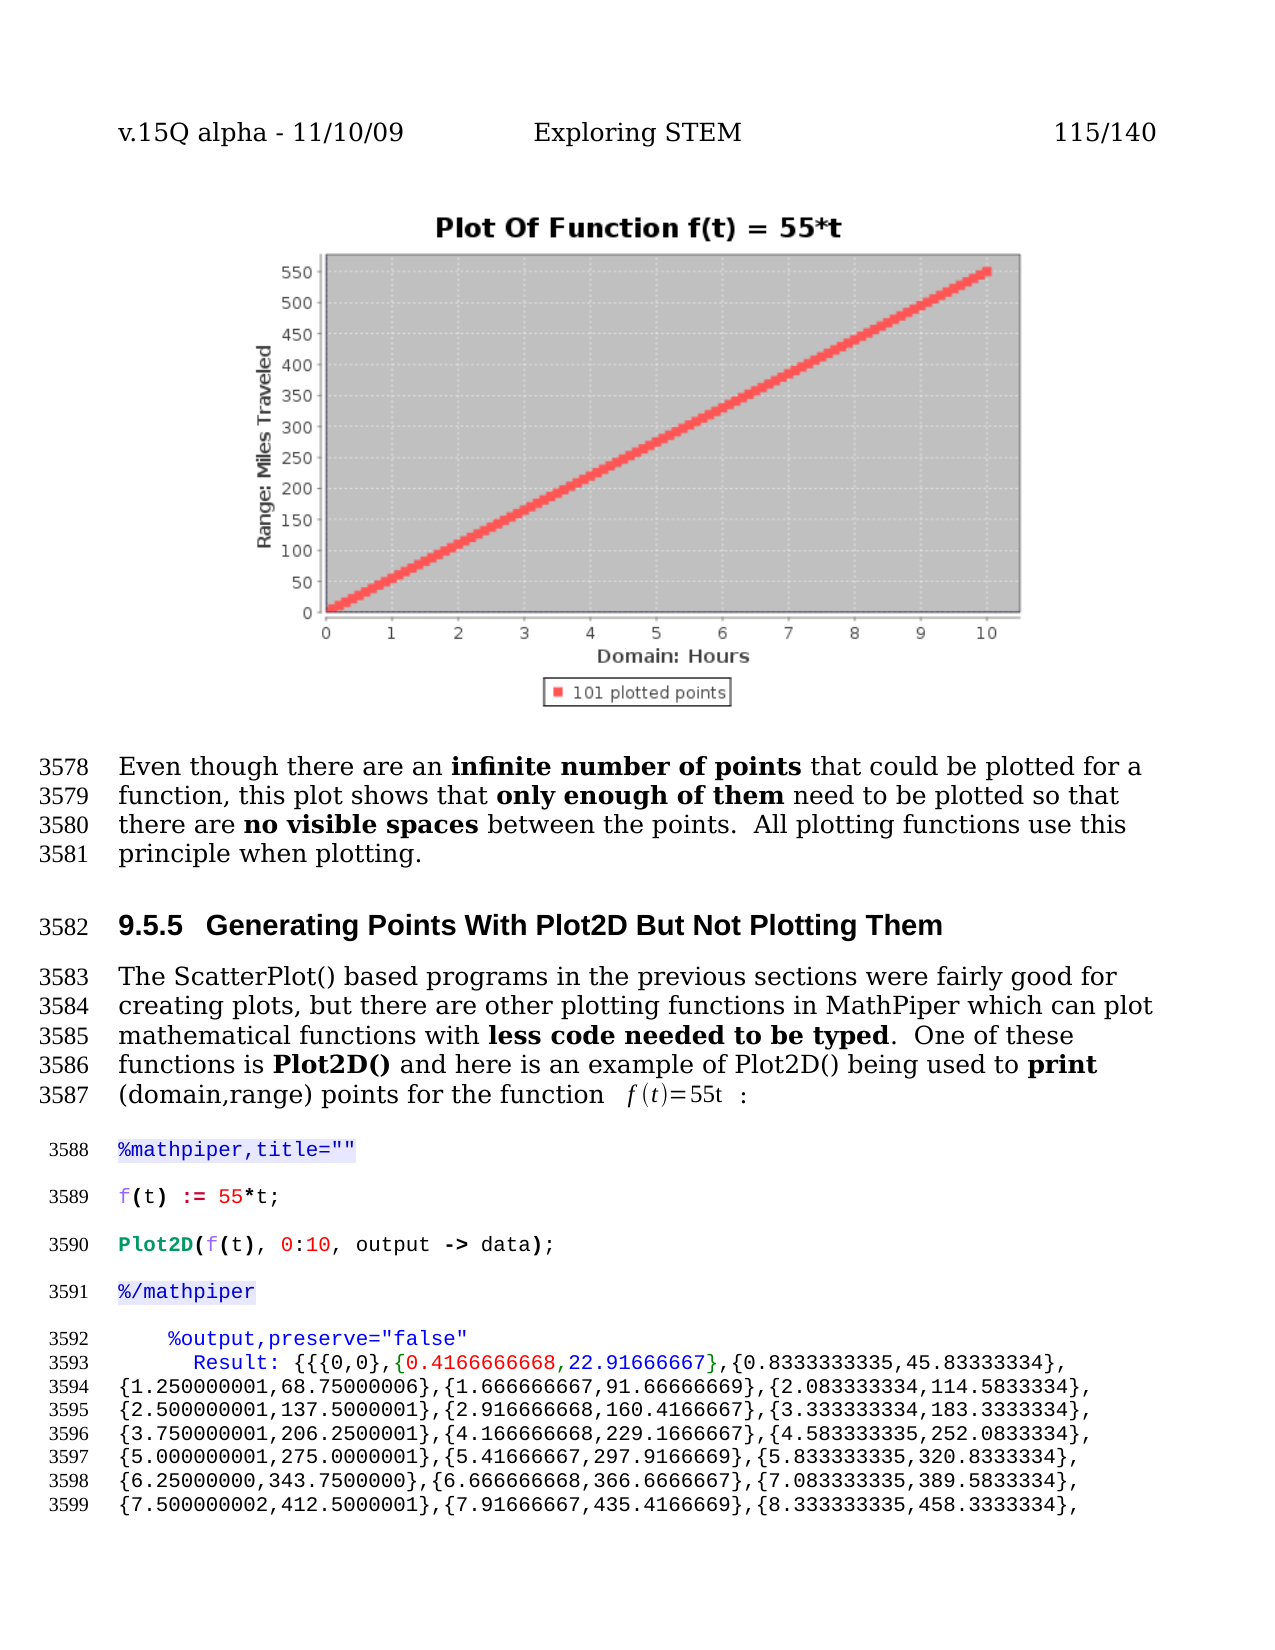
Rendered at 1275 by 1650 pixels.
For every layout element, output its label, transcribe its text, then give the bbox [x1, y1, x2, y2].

subtitle Generating Points With Plot2D But Not Plotting Them [118, 908, 1157, 941]
text The ScatterPlot() based programs in the previous sections were fairly good for creating plots, but there are other plotting functions in MathPiper which can plot mathematical functions with less code needed to be typed. One of these functions is Plot2D() and here is an example of Plot2D() being used to print (domain,range) points for the function: [118, 962, 1157, 1109]
text f(t) := 55*t; [118, 1186, 1157, 1210]
text Result: {{{0,0},{0.4166666668,22.91666667},{0.8333333335,45.83333334},{1.250000001,68.75000006},{1.666666667,91.66666669},{2.083333334,114.5833334},{2.500000001,137.5000001},{2.916666668,160.4166667},{3.333333334,183.3333334},{3.750000001,206.2500001},{4.166666668,229.1666667},{4.583333335,252.0833334},{5.000000001,275.0000001},{5.41666667,297.9166669},{5.833333335,320.8333334},{6.25000000,343.7500000},{6.666666668,366.6666667},{7.083333335,389.5833334},{7.500000002,412.5000001},{7.91666667,435.4166669},{8.333333335,458.3333334}, [118, 1352, 1157, 1517]
text Plot2D(f(t), 0:10, output -> data); [118, 1234, 1157, 1257]
text %output,preserve="false" [118, 1328, 1157, 1352]
text %mathpiper,title="" [118, 1139, 1157, 1163]
text %/mathpiper [118, 1281, 1157, 1305]
text Even though there are an infinite number of points that could be plotted for a function, this plot shows that only enough of them need to be plotted so that there are no visible spaces between the points. All plotting functions use this principle when plotting. [118, 751, 1157, 869]
picture [239, 212, 1036, 708]
